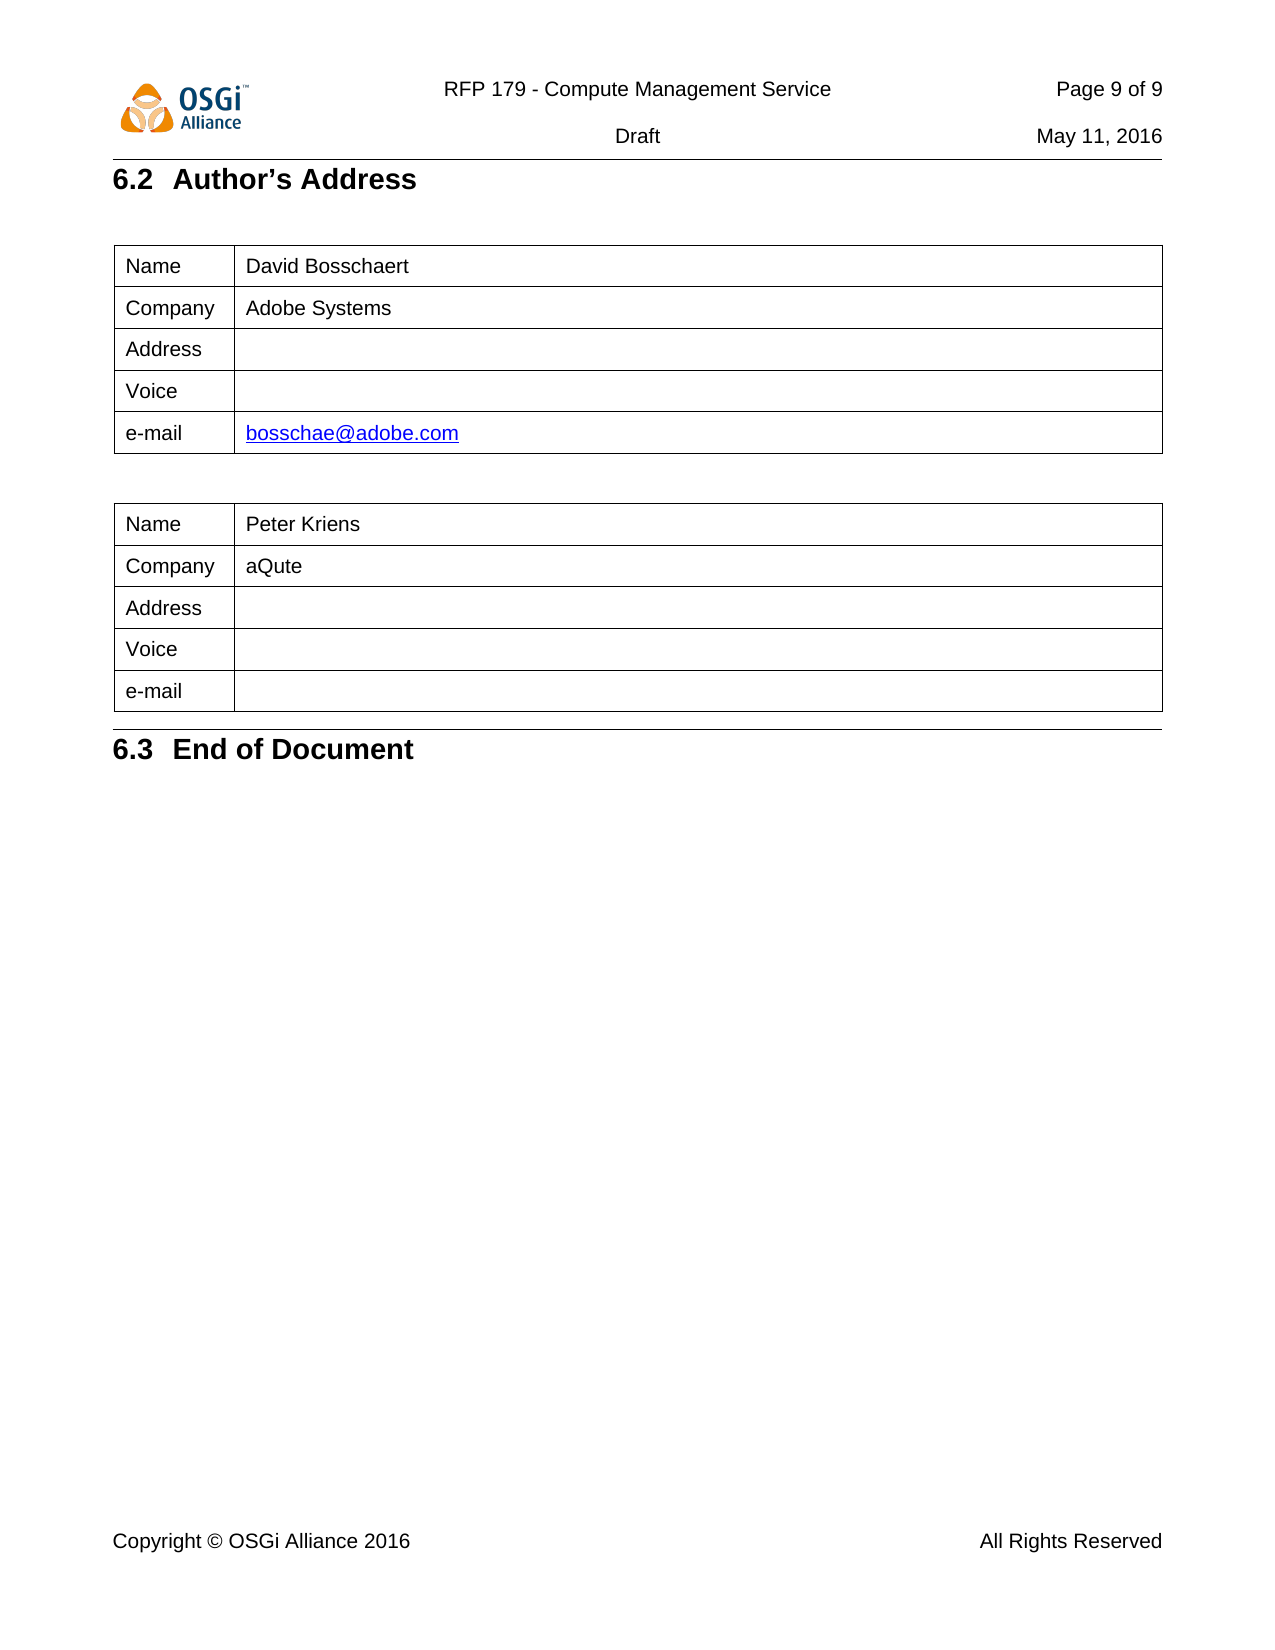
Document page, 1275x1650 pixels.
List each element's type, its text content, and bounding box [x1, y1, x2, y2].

table_cell e-mail [115, 671, 234, 711]
table_header Name [115, 504, 234, 544]
table_cell [235, 329, 1162, 369]
picture [113, 76, 257, 140]
table_cell Address [115, 587, 234, 628]
table_cell [235, 629, 1162, 669]
table_cell [235, 671, 1162, 711]
table_cell [235, 587, 1162, 628]
table_cell Company [115, 546, 234, 586]
table_cell e-mail [115, 412, 234, 453]
table_cell Voice [115, 371, 234, 411]
subtitle Author’s Address [112, 160, 1162, 196]
table_cell [235, 371, 1162, 411]
table_cell aQute [235, 546, 1162, 586]
table_header David Bosschaert [235, 246, 1162, 286]
table_cell Adobe Systems [235, 287, 1162, 328]
table_header Peter Kriens [235, 504, 1162, 544]
table_header Name [115, 246, 234, 286]
table_cell Address [115, 329, 234, 369]
table_cell Voice [115, 629, 234, 669]
subtitle End of Document [112, 730, 1162, 766]
table_cell Company [115, 287, 234, 328]
table_cell bosschae@adobe.com [235, 412, 1162, 453]
